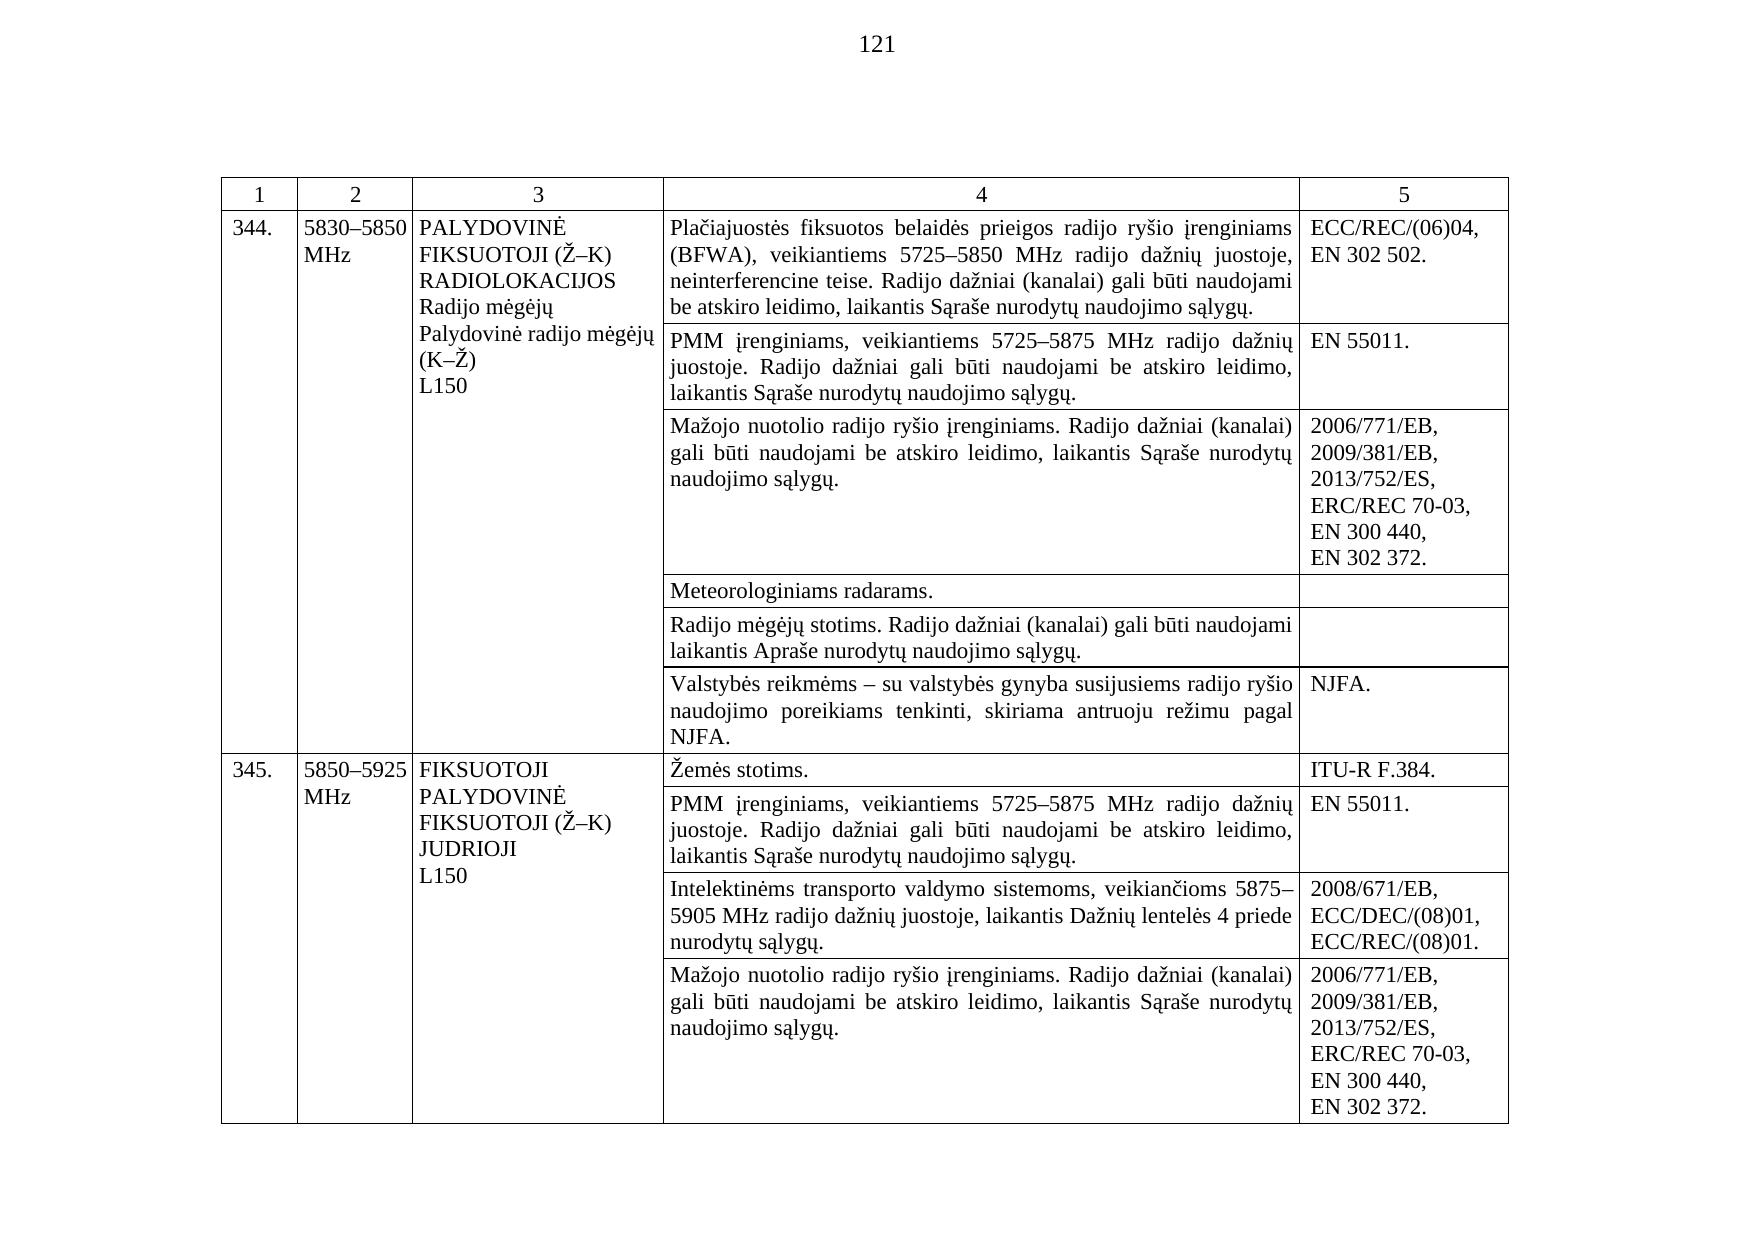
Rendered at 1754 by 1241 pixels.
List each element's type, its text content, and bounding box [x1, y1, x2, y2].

table_cell 344. [222, 211, 297, 752]
table_cell Radijo mėgėjų stotims. Radijo dažniai (kanalai) gali būti naudojami laikantis Apraše nurodytų naudojimo sąlygų. [664, 608, 1299, 666]
table_cell FIKSUOTOJI PALYDOVINĖ FIKSUOTOJI (Ž–K) JUDRIOJI L150 [413, 754, 663, 1122]
table_cell NJFA. [1300, 668, 1508, 752]
table_cell PMM įrenginiams, veikiantiems 5725–5875 MHz radijo dažnių juostoje. Radijo dažniai gali būti naudojami be atskiro leidimo, laikantis Sąraše nurodytų naudojimo sąlygų. [664, 324, 1299, 409]
table_cell Plačiajuostės fiksuotos belaidės prieigos radijo ryšio įrenginiams (BFWA), veikiantiems 5725–5850 MHz radijo dažnių juostoje, neinterferencine teise. Radijo dažniai (kanalai) gali būti naudojami be atskiro leidimo, laikantis Sąraše nurodytų naudojimo sąlygų. [664, 211, 1299, 323]
table_cell 5850–5925 MHz [298, 754, 412, 1122]
table_cell [1300, 575, 1508, 607]
table_cell Meteorologiniams radarams. [664, 575, 1299, 607]
table_cell EN 55011. [1300, 324, 1508, 409]
table_cell 2006/771/EB, 2009/381/EB, 2013/752/ES, ERC/REC 70-03, EN 300 440, EN 302 372. [1300, 959, 1508, 1122]
table_cell Mažojo nuotolio radijo ryšio įrenginiams. Radijo dažniai (kanalai) gali būti naudojami be atskiro leidimo, laikantis Sąraše nurodytų naudojimo sąlygų. [664, 410, 1299, 574]
table_cell 345. [222, 754, 297, 1122]
table_cell EN 55011. [1300, 787, 1508, 872]
table_header 4 [664, 178, 1299, 210]
table_cell 5830–5850 MHz [298, 211, 412, 752]
table_cell ECC/REC/(06)04, EN 302 502. [1300, 211, 1508, 323]
table_header 2 [298, 178, 412, 210]
table_cell Mažojo nuotolio radijo ryšio įrenginiams. Radijo dažniai (kanalai) gali būti naudojami be atskiro leidimo, laikantis Sąraše nurodytų naudojimo sąlygų. [664, 959, 1299, 1122]
table_cell PALYDOVINĖ FIKSUOTOJI (Ž–K) RADIOLOKACIJOS Radijo mėgėjų Palydovinė radijo mėgėjų (K–Ž) L150 [413, 211, 663, 752]
table_cell 2006/771/EB, 2009/381/EB, 2013/752/ES, ERC/REC 70-03, EN 300 440, EN 302 372. [1300, 410, 1508, 574]
table_cell PMM įrenginiams, veikiantiems 5725–5875 MHz radijo dažnių juostoje. Radijo dažniai gali būti naudojami be atskiro leidimo, laikantis Sąraše nurodytų naudojimo sąlygų. [664, 787, 1299, 872]
table_cell ITU-R F.384. [1300, 754, 1508, 786]
table_header 1 [222, 178, 297, 210]
table_cell Žemės stotims. [664, 754, 1299, 786]
table_cell [1300, 608, 1508, 666]
table_cell 2008/671/EB, ECC/DEC/(08)01, ECC/REC/(08)01. [1300, 873, 1508, 957]
table_header 3 [413, 178, 663, 210]
table_cell Valstybės reikmėms – su valstybės gynyba susijusiems radijo ryšio naudojimo poreikiams tenkinti, skiriama antruoju režimu pagal NJFA. [664, 668, 1299, 752]
table_cell Intelektinėms transporto valdymo sistemoms, veikiančioms 5875–5905 MHz radijo dažnių juostoje, laikantis Dažnių lentelės 4 priede nurodytų sąlygų. [664, 873, 1299, 957]
table_header 5 [1300, 178, 1508, 210]
